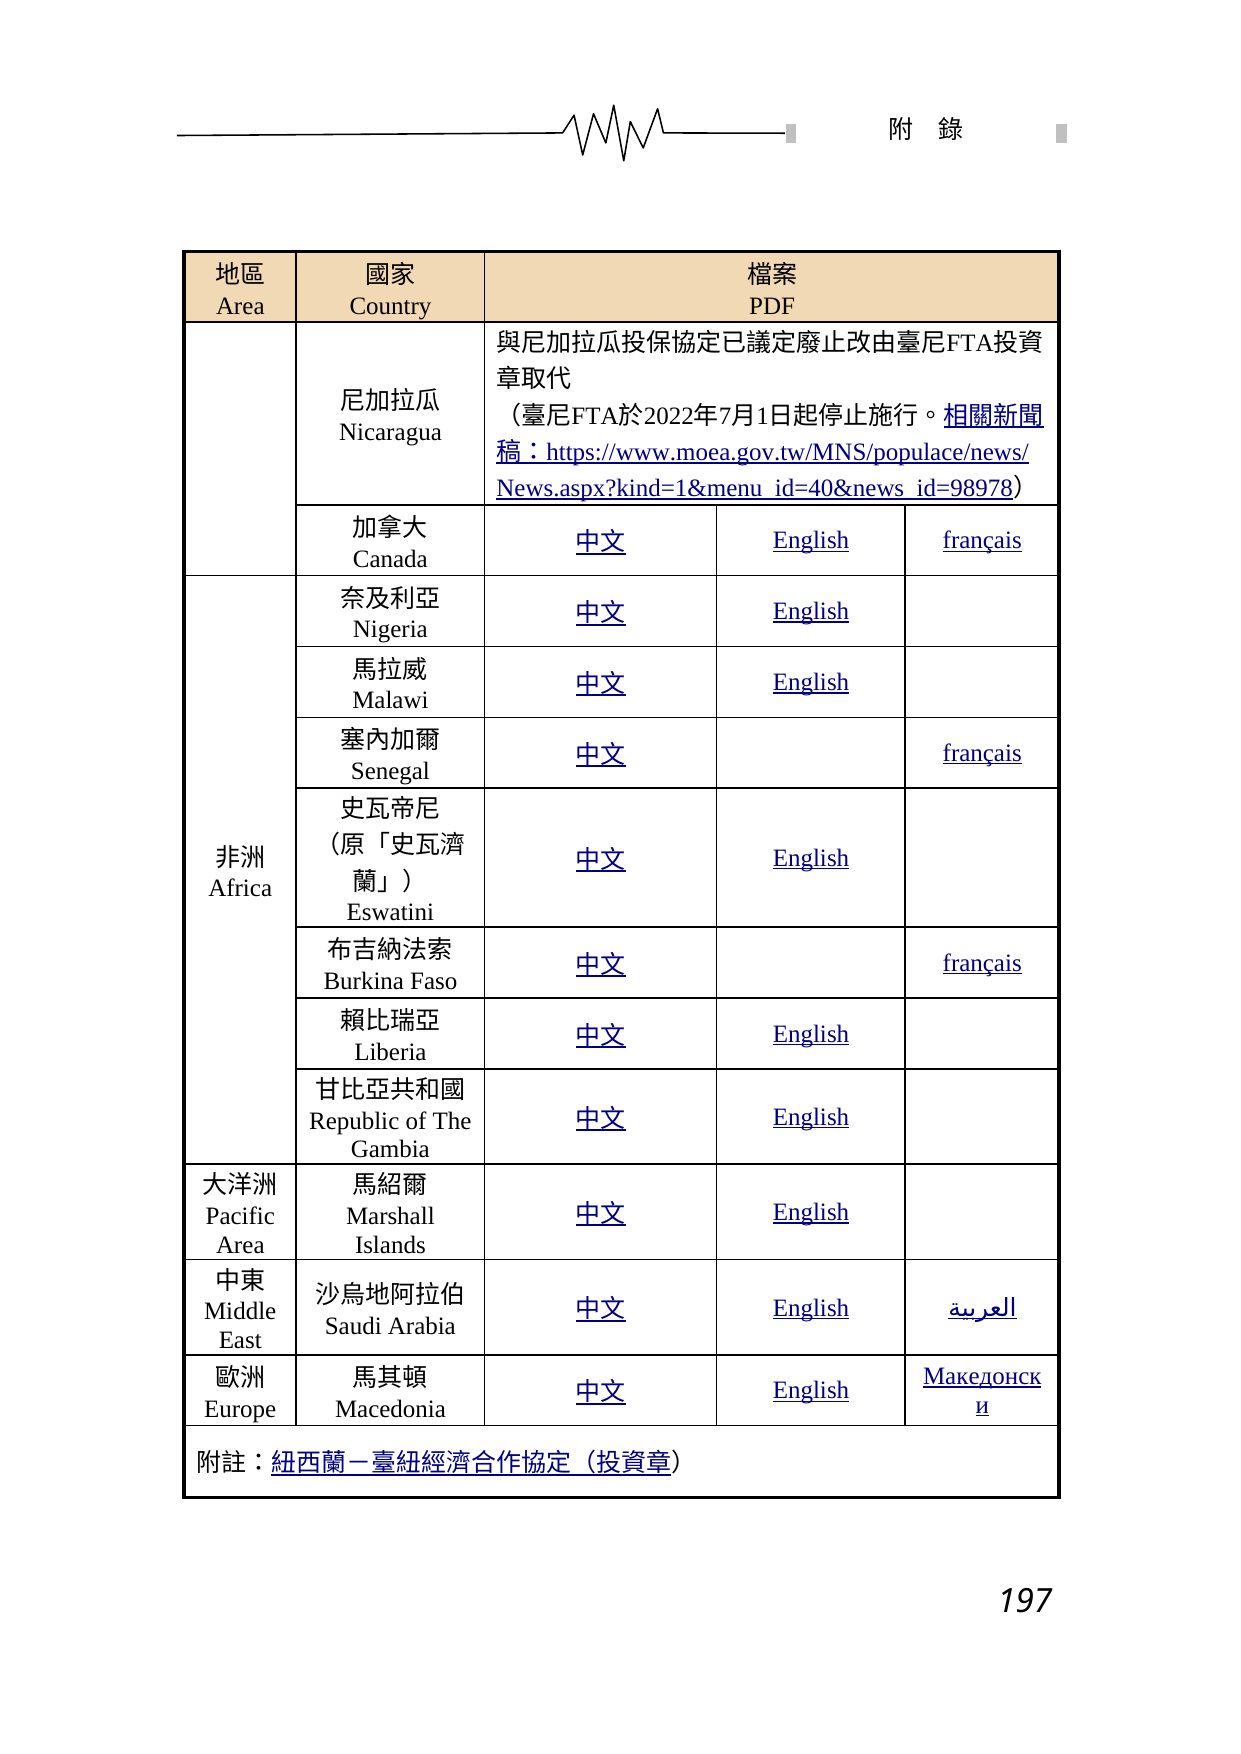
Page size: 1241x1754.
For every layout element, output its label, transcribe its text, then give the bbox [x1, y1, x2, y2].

table_cell [906, 1165, 1057, 1258]
table_cell [906, 576, 1057, 646]
table_cell 史瓦帝尼 （原「史瓦濟蘭」） Eswatini [297, 789, 484, 926]
table_cell English [717, 789, 904, 926]
table_cell [906, 999, 1057, 1068]
table_cell 奈及利亞 Nigeria [297, 576, 484, 646]
table_cell 歐洲 Europe [186, 1356, 295, 1425]
table_cell [906, 789, 1057, 926]
table_cell 非洲 Africa [186, 576, 295, 1163]
table_cell العربية [906, 1260, 1057, 1354]
table_cell 中東 Middle East [186, 1260, 295, 1354]
table_cell English [717, 1356, 904, 1425]
table_cell 馬拉威 Malawi [297, 647, 484, 716]
table_cell 與尼加拉瓜投保協定已議定廢止改由臺尼FTA投資章取代 （臺尼FTA於2022年7月1日起停止施行。相關新聞稿：https://www.moea.gov.tw/MNS/populace/news/News.aspx?kind=1&menu_id=40&news_id=98978） [485, 323, 1057, 504]
table_cell 甘比亞共和國 Republic of The Gambia [297, 1070, 484, 1163]
table_cell 加拿大 Canada [297, 506, 484, 575]
table_cell [717, 928, 904, 997]
table_cell 沙烏地阿拉伯 Saudi Arabia [297, 1260, 484, 1354]
table_cell 中文 [485, 1165, 716, 1258]
table_cell 馬其頓 Macedonia [297, 1356, 484, 1425]
table_cell English [717, 999, 904, 1068]
table_cell 附註：紐西蘭－臺紐經濟合作協定（投資章） [186, 1426, 1057, 1496]
table_cell English [717, 1260, 904, 1354]
table_header 地區 Area [186, 253, 295, 321]
table_cell 尼加拉瓜 Nicaragua [297, 323, 484, 504]
table_header 國家 Country [297, 253, 484, 321]
table_cell Македонски [906, 1356, 1057, 1425]
table_cell 中文 [485, 718, 716, 787]
table_cell [906, 647, 1057, 716]
table_cell 中文 [485, 999, 716, 1068]
table_cell 中文 [485, 1070, 716, 1163]
table_cell [906, 1070, 1057, 1163]
table_cell English [717, 647, 904, 716]
table_cell 中文 [485, 789, 716, 926]
table_cell 中文 [485, 576, 716, 646]
table_cell 中文 [485, 1356, 716, 1425]
table_cell English [717, 506, 904, 575]
table_cell français [906, 928, 1057, 997]
table_cell [717, 718, 904, 787]
table_cell English [717, 576, 904, 646]
table_cell 中文 [485, 506, 716, 575]
table_cell 布吉納法索 Burkina Faso [297, 928, 484, 997]
table_cell français [906, 506, 1057, 575]
table_cell English [717, 1070, 904, 1163]
table_cell English [717, 1165, 904, 1258]
table_cell 塞內加爾 Senegal [297, 718, 484, 787]
table_cell 大洋洲 Pacific Area [186, 1165, 295, 1258]
table_cell 中文 [485, 928, 716, 997]
table_cell 賴比瑞亞 Liberia [297, 999, 484, 1068]
table_cell 中文 [485, 1260, 716, 1354]
table_cell français [906, 718, 1057, 787]
table_cell 中文 [485, 647, 716, 716]
table_header 檔案 PDF [485, 253, 1057, 321]
table_cell 馬紹爾 Marshall Islands [297, 1165, 484, 1258]
